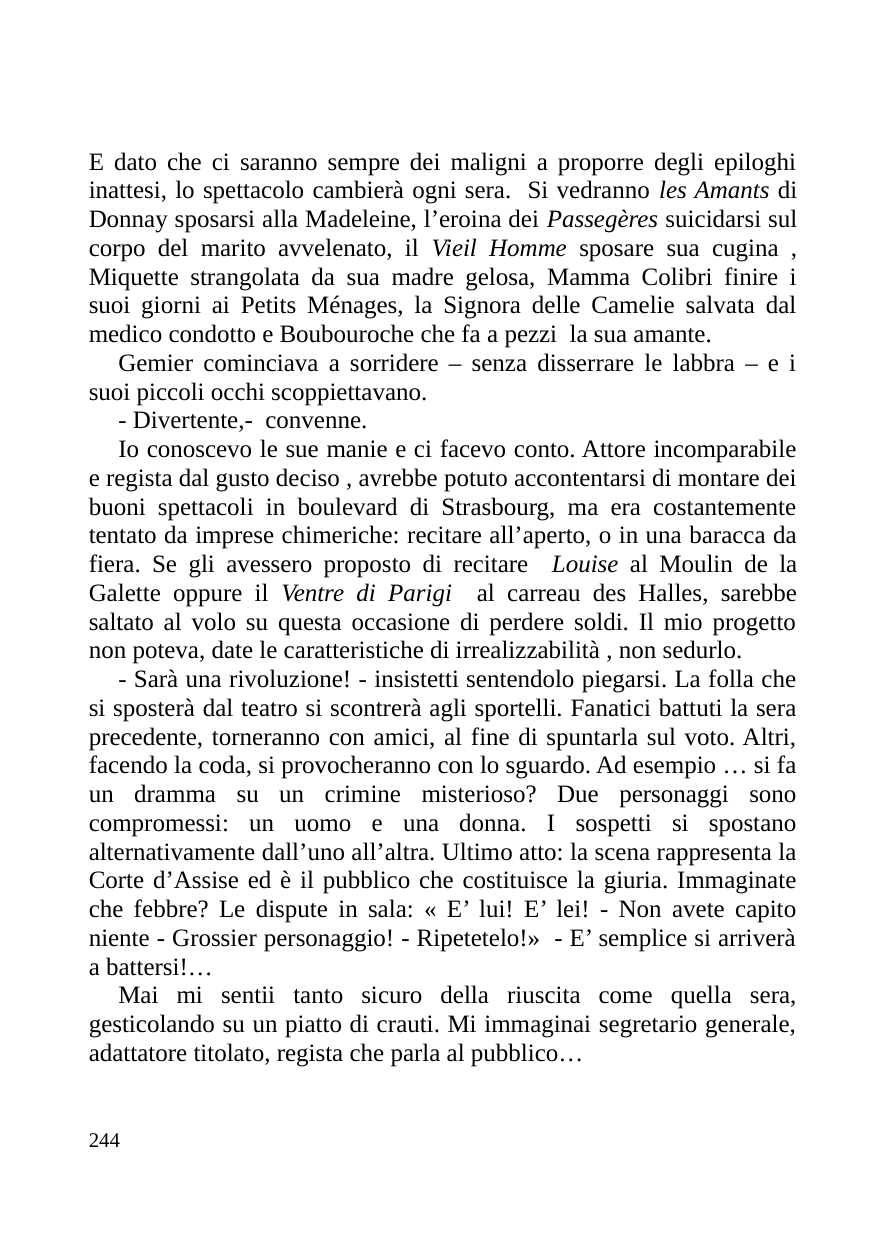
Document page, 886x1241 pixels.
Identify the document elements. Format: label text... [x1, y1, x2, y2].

text Mai mi sentii tanto sicuro della riuscita come quella sera, gesticolando su un piatto di crauti. Mi immaginai segretario generale, adattatore titolato, regista che parla al pubblico… [88, 981, 797, 1067]
text Gemier cominciava a sorridere – senza disserrare le labbra – e i suoi piccoli occhi scoppiettavano. [88, 348, 797, 406]
text - Divertente,- convenne. [88, 406, 797, 434]
text E dato che ci saranno sempre dei maligni a proporre degli epiloghi inattesi, lo spettacolo cambierà ogni sera. Si vedranno les Amants di Donnay sposarsi alla Madeleine, l’eroina dei Passegères suicidarsi sul corpo del marito avvelenato, il Vieil Homme sposare sua cugina , Miquette strangolata da sua madre gelosa, Mamma Colibri finire i suoi giorni ai Petits Ménages, la Signora delle Camelie salvata dal medico condotto e Boubouroche che fa a pezzi la sua amante. [88, 147, 797, 348]
text - Sarà una rivoluzione! - insistetti sentendolo piegarsi. La folla che si sposterà dal teatro si scontrerà agli sportelli. Fanatici battuti la sera precedente, torneranno con amici, al fine di spuntarla sul voto. Altri, facendo la coda, si provocheranno con lo sguardo. Ad esempio … si fa un dramma su un crimine misterioso? Due personaggi sono compromessi: un uomo e una donna. I sospetti si spostano alternativamente dall’uno all’altra. Ultimo atto: la scena rappresenta la Corte d’Assise ed è il pubblico che costituisce la giuria. Immaginate che febbre? Le dispute in sala: « E’ lui! E’ lei! - Non avete capito niente - Grossier personaggio! - Ripetetelo!» - E’ semplice si arriverà a battersi!… [88, 664, 797, 981]
text Io conoscevo le sue manie e ci facevo conto. Attore incomparabile e regista dal gusto deciso , avrebbe potuto accontentarsi di montare dei buoni spettacoli in boulevard di Strasbourg, ma era costantemente tentato da imprese chimeriche: recitare all’aperto, o in una baracca da fiera. Se gli avessero proposto di recitare Louise al Moulin de la Galette oppure il Ventre di Parigi al carreau des Halles, sarebbe saltato al volo su questa occasione di perdere soldi. Il mio progetto non poteva, date le caratteristiche di irrealizzabilità , non sedurlo. [88, 434, 797, 664]
